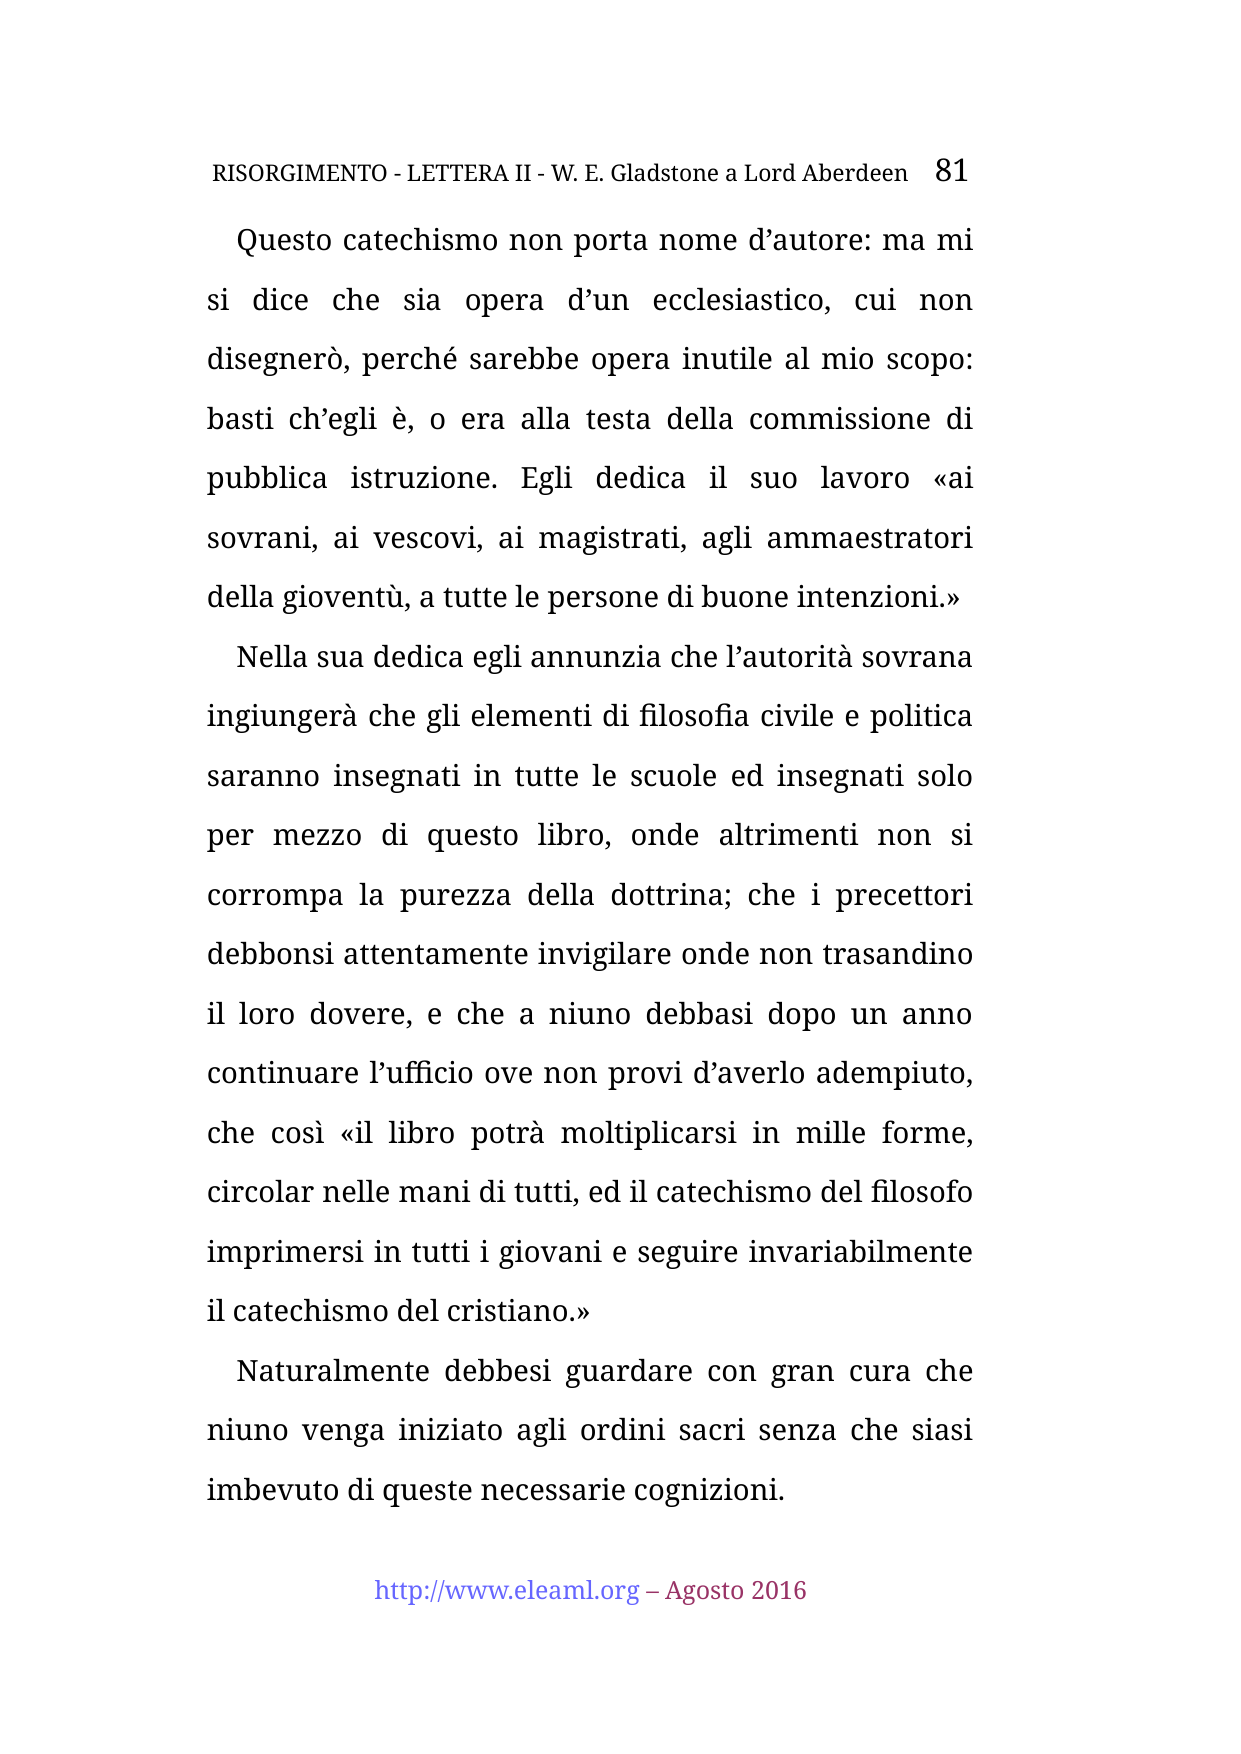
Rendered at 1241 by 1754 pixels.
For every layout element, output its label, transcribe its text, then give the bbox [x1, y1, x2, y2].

text Nella sua dedica egli annunzia che l’autorità sovrana ingiungerà che gli elementi di filosofia civile e politica saranno insegnati in tutte le scuole ed insegnati solo per mezzo di questo libro, onde altrimenti non si corrompa la purezza della dottrina; che i precettori debbonsi attentamente invigilare onde non trasandino il loro dovere, e che a niuno debbasi dopo un anno continuare l’ufficio ove non provi d’averlo adempiuto, che così «il libro potrà moltiplicarsi in mille forme, circolar nelle mani di tutti, ed il catechismo del filosofo imprimersi in tutti i giovani e seguire invariabilmente il catechismo del cristiano.» [207, 636, 974, 1330]
text Questo catechismo non porta nome d’autore: ma mi si dice che sia opera d’un ecclesiastico, cui non disegnerò, perché sarebbe opera inutile al mio scopo: basti ch’egli è, o era alla testa della commissione di pubblica istruzione. Egli dedica il suo lavoro «ai sovrani, ai vescovi, ai magistrati, agli ammaestratori della gioventù, a tutte le persone di buone intenzioni.» [207, 220, 974, 616]
text Naturalmente debbesi guardare con gran cura che niuno venga iniziato agli ordini sacri senza che siasi imbevuto di queste necessarie cognizioni. [207, 1350, 974, 1508]
